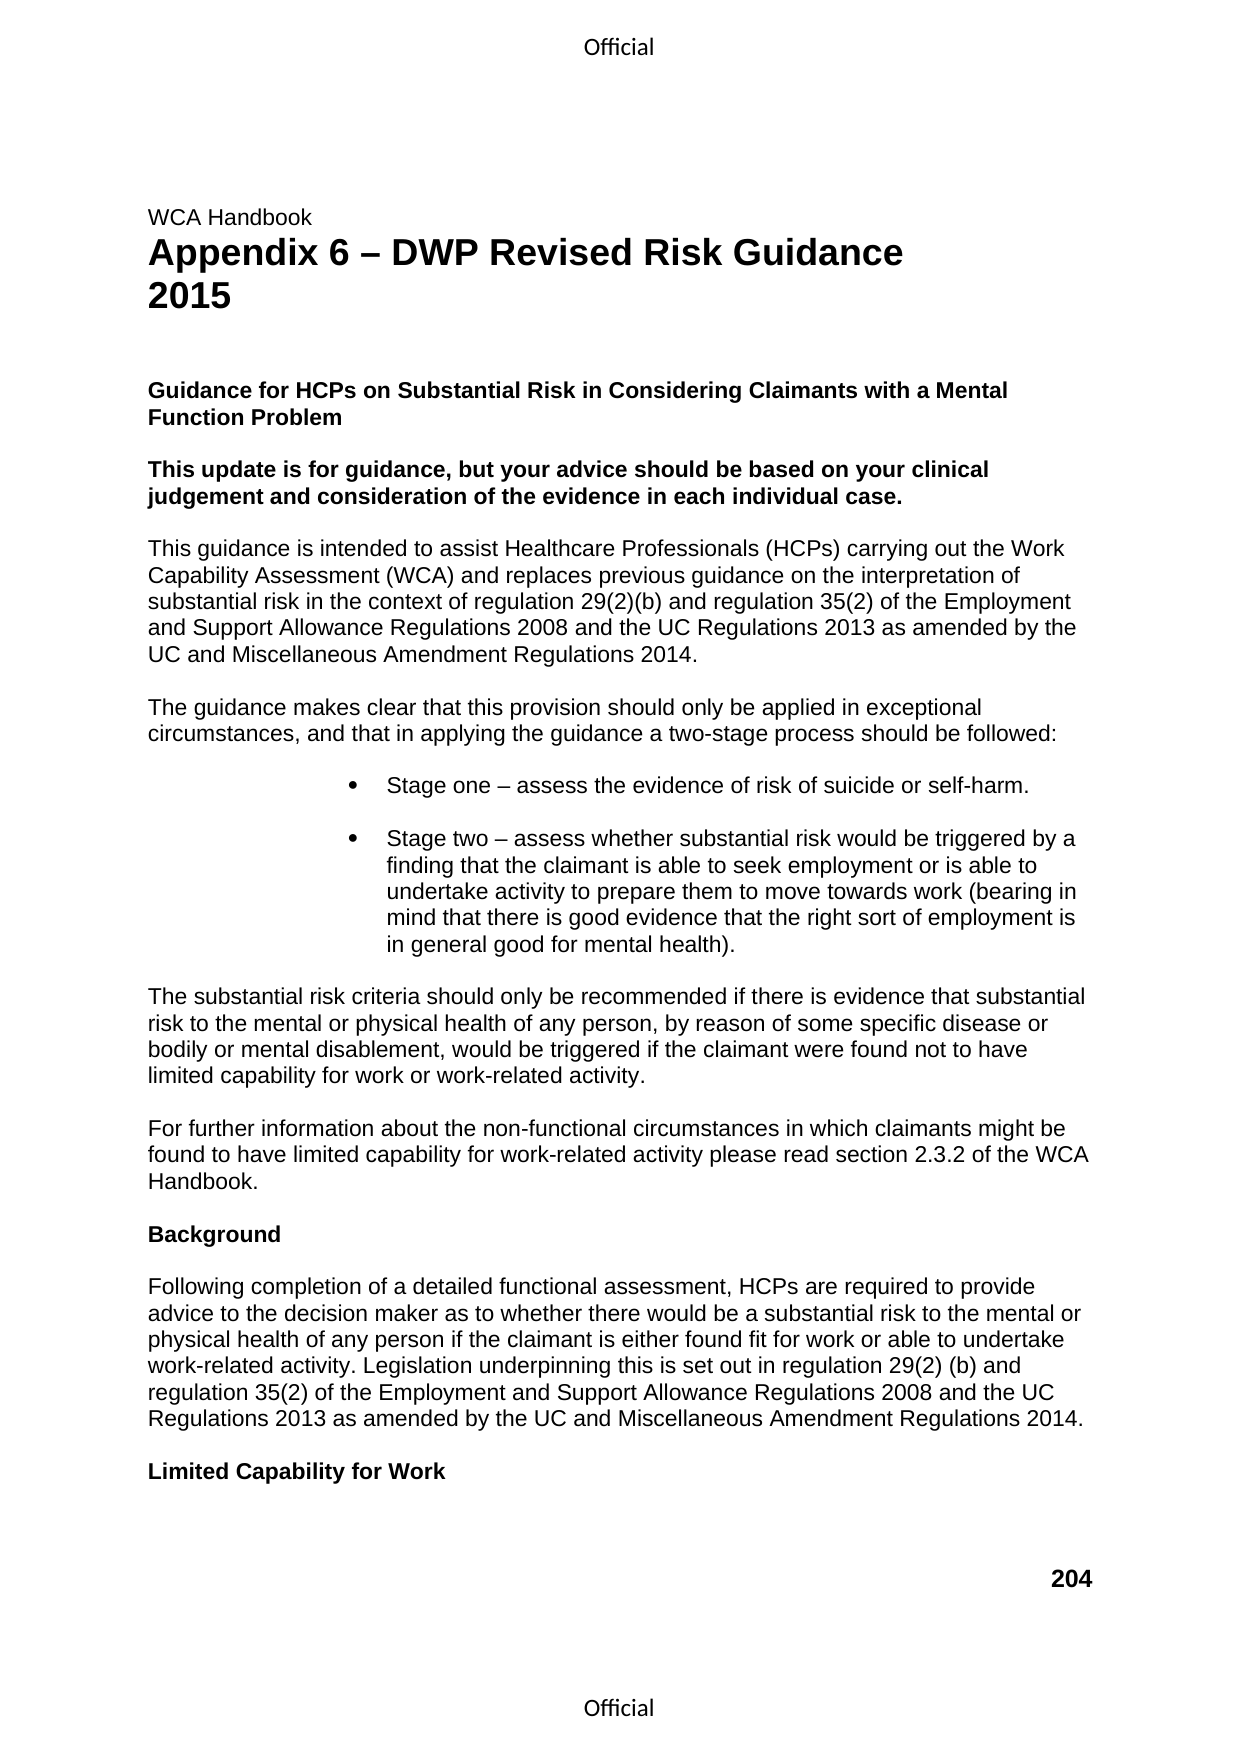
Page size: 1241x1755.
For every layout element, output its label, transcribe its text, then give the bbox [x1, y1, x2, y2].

text Guidance for HCPs on Substantial Risk in Considering Claimants with a Mental Function Problem [148, 377, 1093, 430]
subtitle Appendix 6 – DWP Revised Risk Guidance 2015 [148, 230, 975, 320]
text This update is for guidance, but your advice should be based on your clinical judgement and consideration of the evidence in each individual case. [148, 456, 1093, 509]
text The substantial risk criteria should only be recommended if there is evidence that substantial risk to the mental or physical health of any person, by reason of some specific disease or bodily or mental disablement, would be triggered if the claimant were found not to have limited capability for work or work-related activity. [148, 983, 1093, 1089]
text Background [148, 1221, 1093, 1247]
text Following completion of a detailed functional assessment, HCPs are required to provide advice to the decision maker as to whether there would be a substantial risk to the mental or physical health of any person if the claimant is either found fit for work or able to undertake work-related activity. Legislation underpinning this is set out in regulation 29(2) (b) and regulation 35(2) of the Employment and Support Allowance Regulations 2008 and the UC Regulations 2013 as amended by the UC and Miscellaneous Amendment Regulations 2014. [148, 1273, 1093, 1431]
text This guidance is intended to assist Healthcare Professionals (HCPs) carrying out the Work Capability Assessment (WCA) and replaces previous guidance on the interpretation of substantial risk in the context of regulation 29(2)(b) and regulation 35(2) of the Employment and Support Allowance Regulations 2008 and the UC Regulations 2013 as amended by the UC and Miscellaneous Amendment Regulations 2014. [148, 535, 1093, 667]
list Stage one – assess the evidence of risk of suicide or self-harm. [349, 772, 1093, 799]
list Stage two – assess whether substantial risk would be triggered by a finding that the claimant is able to seek employment or is able to undertake activity to prepare them to move towards work (bearing in mind that there is good evidence that the right sort of employment is in general good for mental health). [349, 825, 1093, 957]
text Limited Capability for Work [148, 1458, 1093, 1484]
text The guidance makes clear that this provision should only be applied in exceptional circumstances, and that in applying the guidance a two-stage process should be followed: [148, 693, 1093, 746]
text For further information about the non-functional circumstances in which claimants might be found to have limited capability for work-related activity please read section 2.3.2 of the WCA Handbook. [148, 1115, 1093, 1194]
